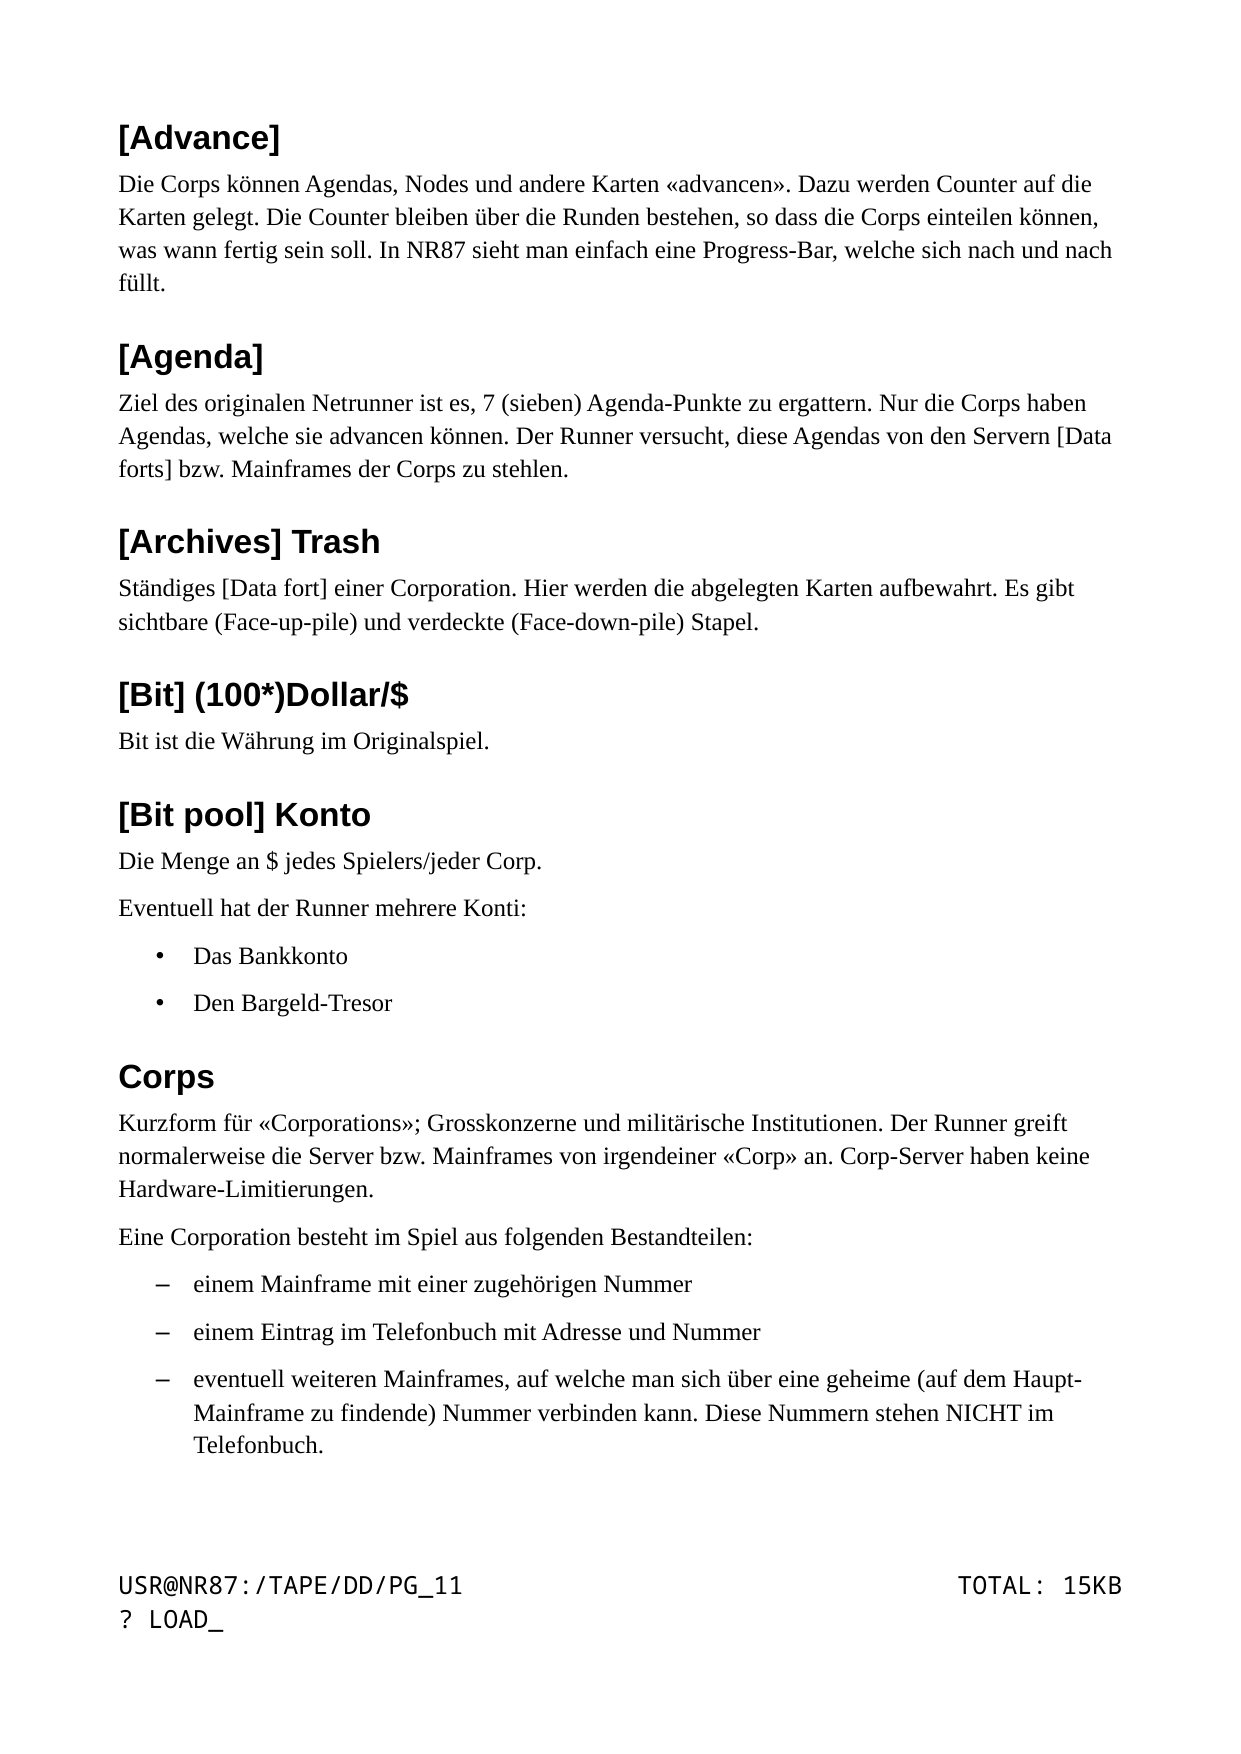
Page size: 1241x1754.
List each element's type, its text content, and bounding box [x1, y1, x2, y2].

text Die Corps können Agendas, Nodes und andere Karten «advancen». Dazu werden Counter auf die Karten gelegt. Die Counter bleiben über die Runden bestehen, so dass die Corps einteilen können, was wann fertig sein soll. In NR87 sieht man einfach eine Progress-Bar, welche sich nach und nach füllt. [118, 169, 1122, 297]
list eventuell weiteren Mainframes, auf welche man sich über eine geheime (auf dem Haupt-Mainframe zu findende) Nummer verbinden kann. Diese Nummern stehen NICHT im Telefonbuch. [156, 1364, 1122, 1459]
list Den Bargeld-Tresor [156, 988, 1122, 1017]
text Kurzform für «Corporations»; Grosskonzerne und militärische Institutionen. Der Runner greift normalerweise die Server bzw. Mainframes von irgendeiner «Corp» an. Corp-Server haben keine Hardware-Limitierungen. [118, 1108, 1122, 1203]
subtitle [Agenda] [118, 337, 1122, 375]
text Eventuell hat der Runner mehrere Konti: [118, 893, 1122, 922]
list Das Bankkonto [156, 941, 1122, 970]
subtitle [Archives] Trash [118, 522, 1122, 561]
subtitle [Bit pool] Konto [118, 794, 1122, 833]
list einem Eintrag im Telefonbuch mit Adresse und Nummer [156, 1317, 1122, 1346]
list einem Mainframe mit einer zugehörigen Nummer [156, 1269, 1122, 1298]
text Eine Corporation besteht im Spiel aus folgenden Bestandteilen: [118, 1222, 1122, 1251]
subtitle [Bit] (100*)Dollar/$ [118, 675, 1122, 714]
text Die Menge an $ jedes Spielers/jeder Corp. [118, 846, 1122, 874]
text Bit ist die Währung im Originalspiel. [118, 726, 1122, 755]
subtitle [Advance] [118, 118, 1122, 157]
text Ziel des originalen Netrunner ist es, 7 (sieben) Agenda-Punkte zu ergattern. Nur die Corps haben Agendas, welche sie advancen können. Der Runner versucht, diese Agendas von den Servern [Data forts] bzw. Mainframes der Corps zu stehlen. [118, 388, 1122, 483]
text Ständiges [Data fort] einer Corporation. Hier werden die abgelegten Karten aufbewahrt. Es gibt sichtbare (Face-up-pile) und verdeckte (Face-down-pile) Stapel. [118, 573, 1122, 635]
subtitle Corps [118, 1057, 1122, 1096]
